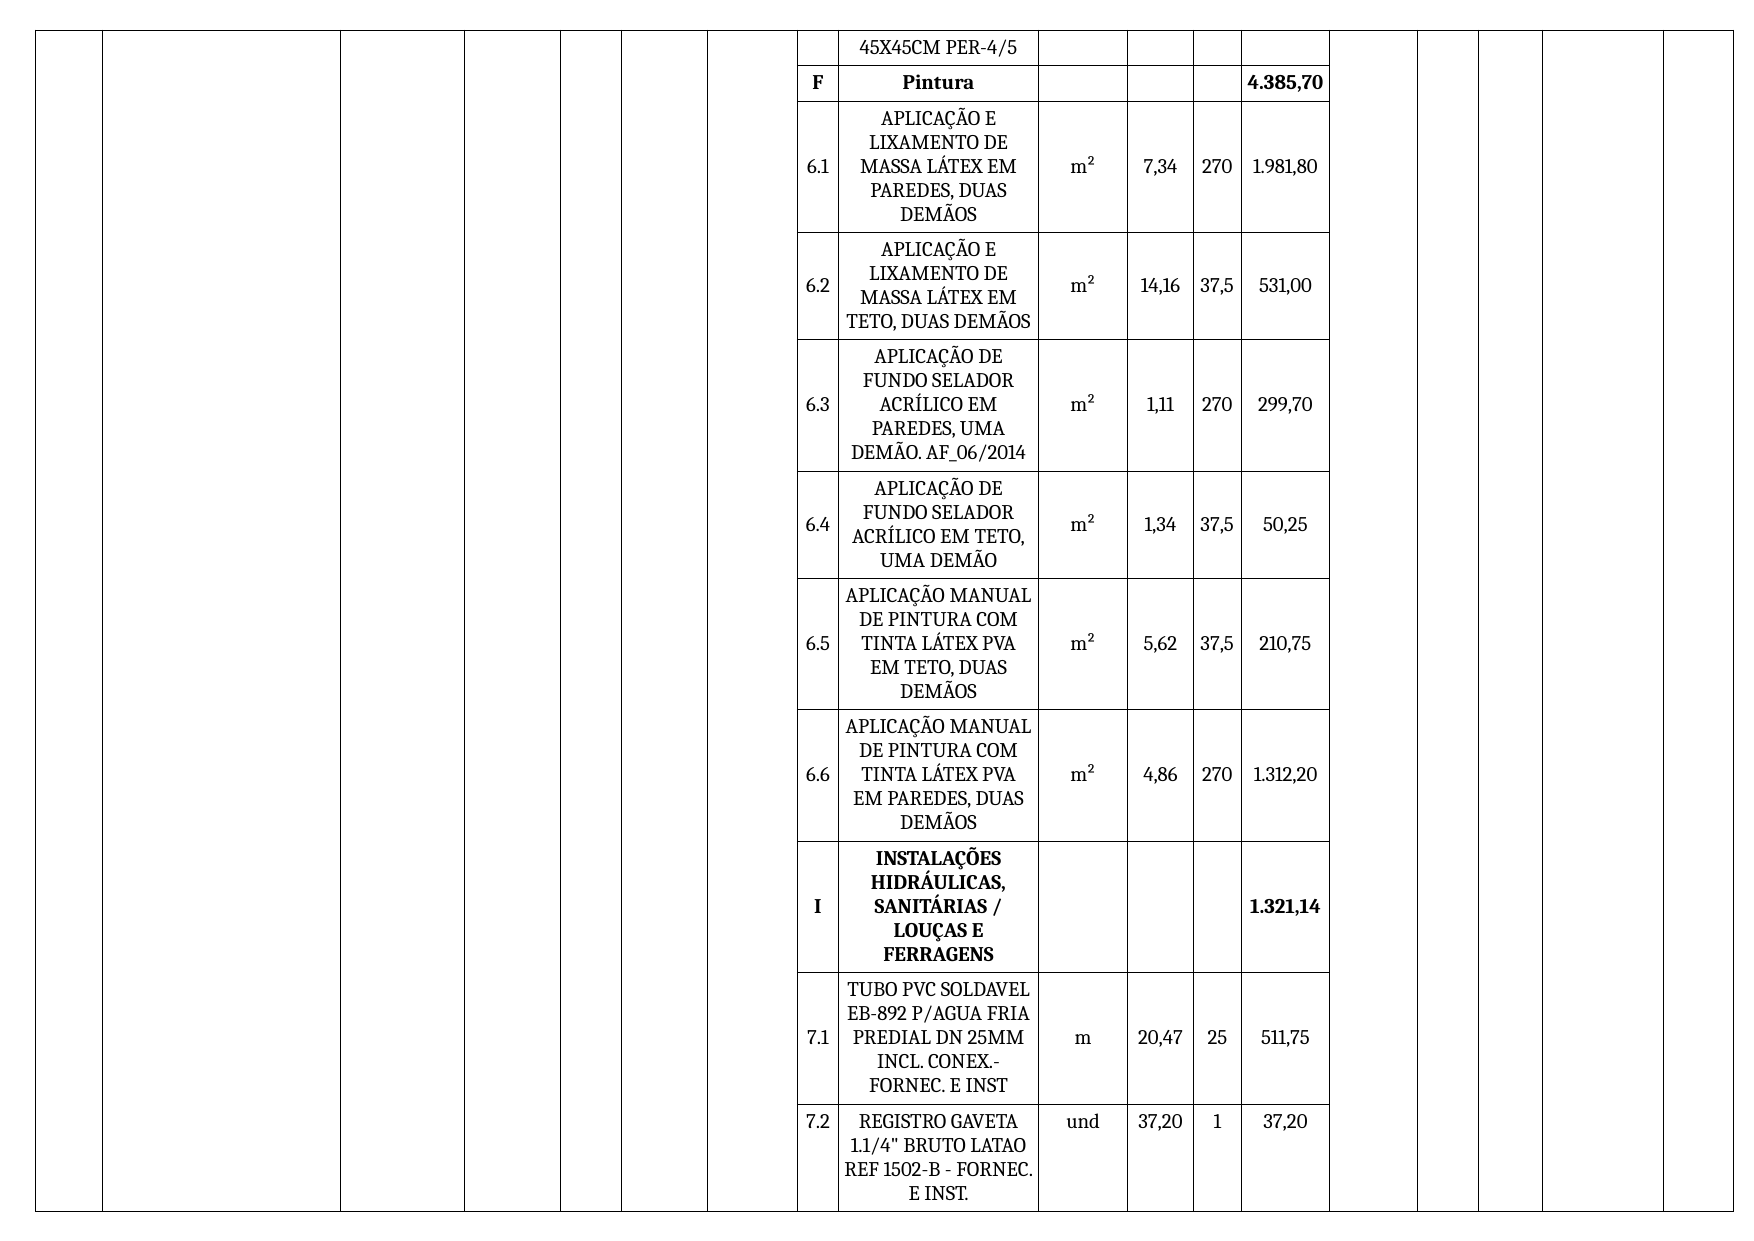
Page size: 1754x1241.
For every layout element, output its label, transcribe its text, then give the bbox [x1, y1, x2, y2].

table_cell 45X45CM PER-4/5 [839, 31, 1038, 65]
table_cell 37,5 [1194, 233, 1241, 339]
table_cell 511,75 [1242, 973, 1329, 1103]
table_cell 6.6 [798, 710, 838, 841]
table_cell INSTALAÇÕES HIDRÁULICAS, SANITÁRIAS / LOUÇAS E FERRAGENS [839, 842, 1038, 972]
table_cell 5,62 [1128, 579, 1193, 709]
table_cell 50,25 [1242, 472, 1329, 578]
table_cell [1194, 842, 1241, 972]
table_cell 6.3 [798, 340, 838, 471]
table_cell APLICAÇÃO MANUAL DE PINTURA COM TINTA LÁTEX PVA EM PAREDES, DUAS DEMÃOS [839, 710, 1038, 841]
table_cell [1664, 31, 1733, 1211]
table_cell [1330, 31, 1417, 1211]
table_cell m² [1039, 472, 1127, 578]
table_cell Pintura [839, 66, 1038, 101]
table_cell [1543, 31, 1663, 1211]
table_cell APLICAÇÃO E LIXAMENTO DE MASSA LÁTEX EM PAREDES, DUAS DEMÃOS [839, 102, 1038, 232]
table_cell 270 [1194, 340, 1241, 471]
table_cell 1 [1194, 1105, 1241, 1211]
table_cell m² [1039, 710, 1127, 841]
table_cell 37,5 [1194, 472, 1241, 578]
table_cell 4.385,70 [1242, 66, 1329, 101]
table_cell 1.312,20 [1242, 710, 1329, 841]
table_cell 531,00 [1242, 233, 1329, 339]
table_cell 7,34 [1128, 102, 1193, 232]
table_cell [1128, 31, 1193, 65]
table_cell APLICAÇÃO E LIXAMENTO DE MASSA LÁTEX EM TETO, DUAS DEMÃOS [839, 233, 1038, 339]
table_cell TUBO PVC SOLDAVEL EB-892 P/AGUA FRIA PREDIAL DN 25MM INCL. CONEX.- FORNEC. E INST [839, 973, 1038, 1103]
table_cell m² [1039, 233, 1127, 339]
table_cell [1479, 31, 1542, 1211]
table_cell 14,16 [1128, 233, 1193, 339]
table_cell APLICAÇÃO MANUAL DE PINTURA COM TINTA LÁTEX PVA EM TETO, DUAS DEMÃOS [839, 579, 1038, 709]
table_cell REGISTRO GAVETA 1.1/4" BRUTO LATAO REF 1502-B - FORNEC. E INST. [839, 1105, 1038, 1211]
table_cell 20,47 [1128, 973, 1193, 1103]
table_cell APLICAÇÃO DE FUNDO SELADOR ACRÍLICO EM PAREDES, UMA DEMÃO. AF_06/2014 [839, 340, 1038, 471]
table_cell 6.4 [798, 472, 838, 578]
table_cell 6.2 [798, 233, 838, 339]
table_cell [1039, 31, 1127, 65]
table_cell und [1039, 1105, 1127, 1211]
table_cell 37,20 [1128, 1105, 1193, 1211]
table_cell [798, 31, 838, 65]
table_cell [1242, 31, 1329, 65]
table_cell [341, 31, 464, 1211]
table_cell [36, 31, 102, 1211]
table_cell 37,5 [1194, 579, 1241, 709]
table_cell 270 [1194, 102, 1241, 232]
table_cell [1194, 66, 1241, 101]
table_cell [622, 31, 707, 1211]
table_cell [561, 31, 621, 1211]
table_cell 210,75 [1242, 579, 1329, 709]
table_cell m² [1039, 579, 1127, 709]
table_cell [103, 31, 340, 1211]
table_cell [1128, 842, 1193, 972]
table_cell 1.321,14 [1242, 842, 1329, 972]
table_cell [1194, 31, 1241, 65]
table_cell 1.981,80 [1242, 102, 1329, 232]
table_cell 1,34 [1128, 472, 1193, 578]
table_cell F [798, 66, 838, 101]
table_cell [1128, 66, 1193, 101]
table_cell [1039, 842, 1127, 972]
table_cell 7.1 [798, 973, 838, 1103]
table_cell 25 [1194, 973, 1241, 1103]
table_cell 37,20 [1242, 1105, 1329, 1211]
table_cell [1039, 66, 1127, 101]
table_cell [708, 31, 797, 1211]
table_cell 299,70 [1242, 340, 1329, 471]
table_cell [1418, 31, 1478, 1211]
table_cell 6.1 [798, 102, 838, 232]
table_cell m [1039, 973, 1127, 1103]
table_cell m² [1039, 102, 1127, 232]
table_cell [465, 31, 560, 1211]
table_cell 6.5 [798, 579, 838, 709]
table_cell I [798, 842, 838, 972]
table_cell 4,86 [1128, 710, 1193, 841]
table_cell APLICAÇÃO DE FUNDO SELADOR ACRÍLICO EM TETO, UMA DEMÃO [839, 472, 1038, 578]
table_cell 1,11 [1128, 340, 1193, 471]
table_cell 7.2 [798, 1105, 838, 1211]
table_cell 270 [1194, 710, 1241, 841]
table_cell m² [1039, 340, 1127, 471]
